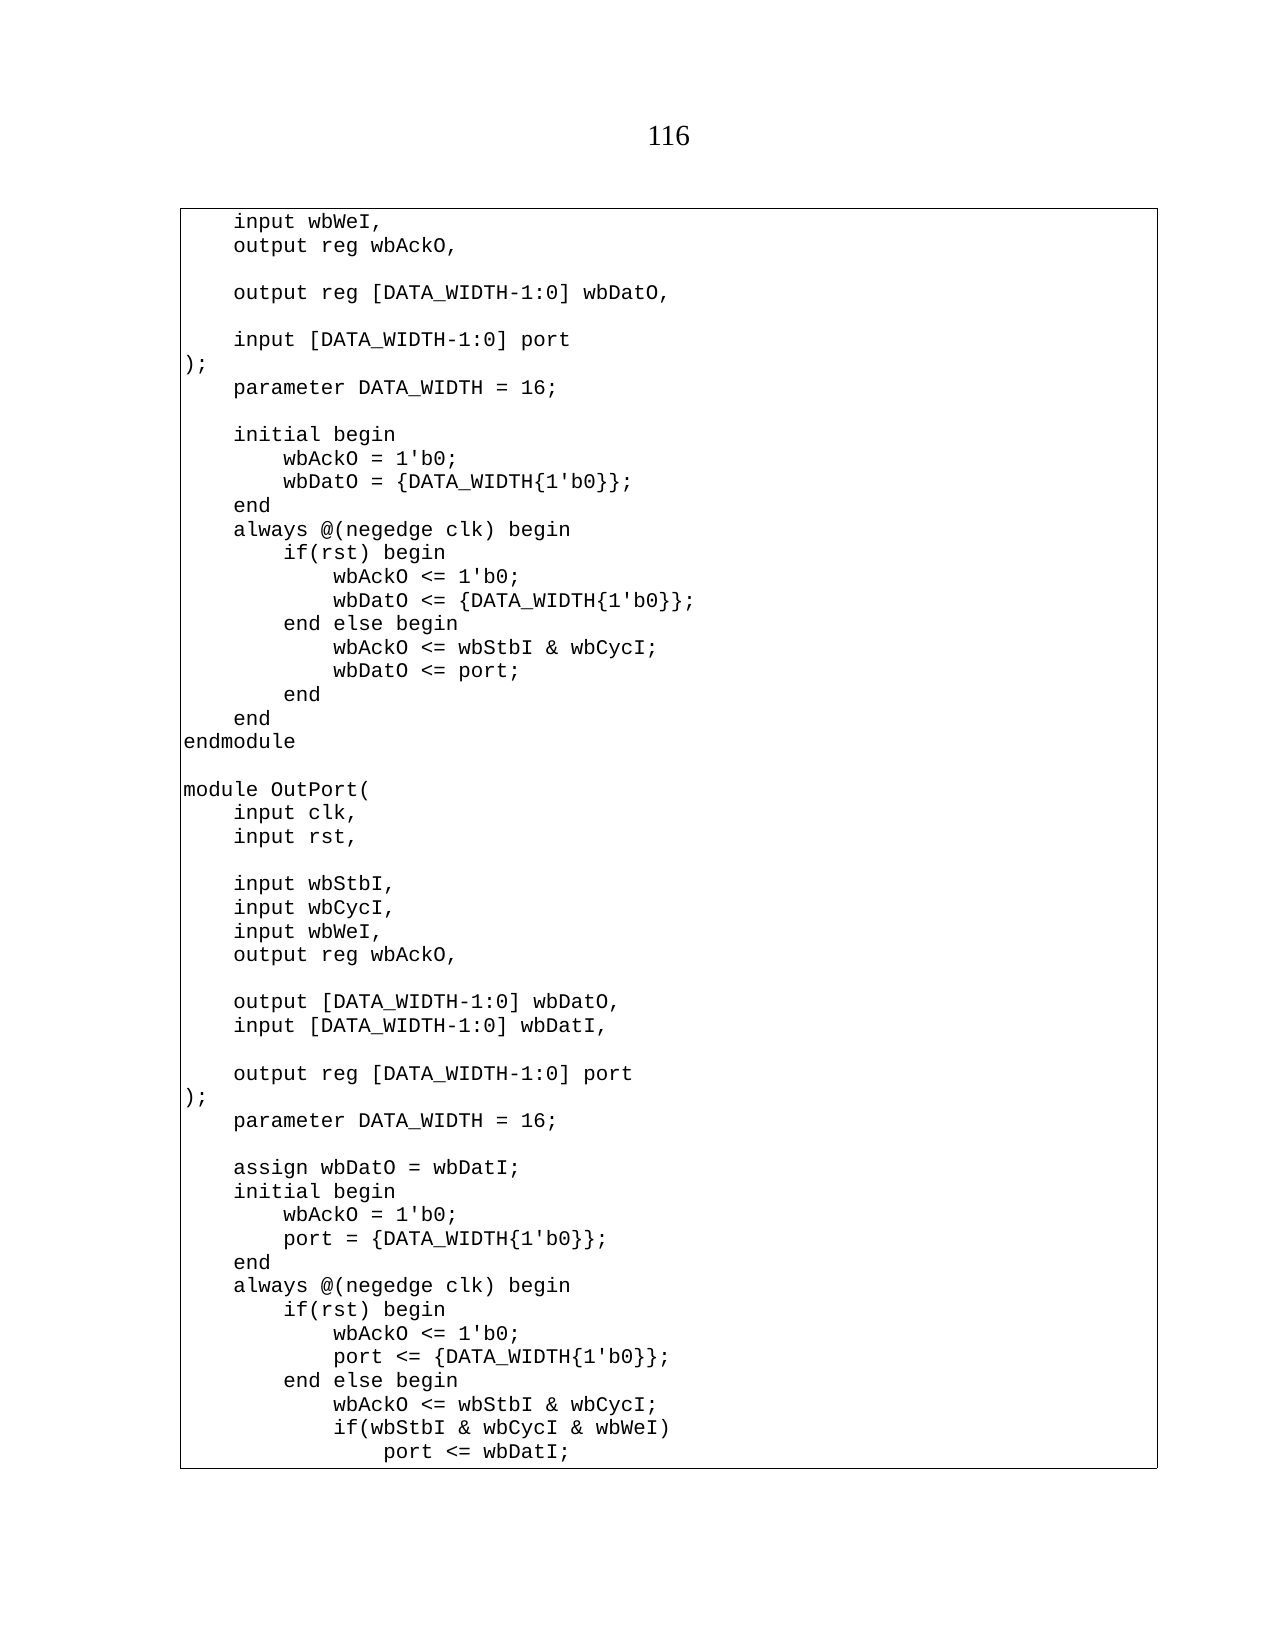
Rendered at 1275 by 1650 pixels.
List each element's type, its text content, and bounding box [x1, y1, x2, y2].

text wbDatO <= port; [181, 657, 1157, 681]
text input [DATA_WIDTH-1:0] port [181, 326, 1157, 350]
text input [DATA_WIDTH-1:0] wbDatI, [181, 1012, 1157, 1039]
text always @(negedge clk) begin [181, 516, 1157, 539]
text endmodule [181, 728, 1157, 755]
text output reg wbAckO, [181, 232, 1157, 258]
text end else begin [181, 1367, 1157, 1390]
text end [181, 492, 1157, 516]
text port <= {DATA_WIDTH{1'b0}}; [181, 1343, 1157, 1367]
text wbAckO <= wbStbI & wbCycI; [181, 1390, 1157, 1414]
text wbAckO = 1'b0; [181, 1201, 1157, 1225]
text output [DATA_WIDTH-1:0] wbDatO, [181, 988, 1157, 1012]
text input wbCycI, [181, 894, 1157, 921]
text module OutPort( [181, 776, 1157, 799]
text end [181, 1248, 1157, 1272]
text wbAckO = 1'b0; [181, 444, 1157, 468]
text output reg [DATA_WIDTH-1:0] wbDatO, [181, 279, 1157, 306]
text output reg wbAckO, [181, 941, 1157, 968]
text always @(negedge clk) begin [181, 1272, 1157, 1296]
text port = {DATA_WIDTH{1'b0}}; [181, 1225, 1157, 1248]
text input rst, [181, 823, 1157, 850]
text end [181, 681, 1157, 705]
text end else begin [181, 610, 1157, 634]
text if(wbStbI & wbCycI & wbWeI) [181, 1414, 1157, 1438]
text input wbStbI, [181, 870, 1157, 894]
text initial begin [181, 421, 1157, 444]
text wbAckO <= 1'b0; [181, 563, 1157, 586]
text wbAckO <= 1'b0; [181, 1319, 1157, 1343]
text wbDatO = {DATA_WIDTH{1'b0}}; [181, 468, 1157, 492]
text wbDatO <= {DATA_WIDTH{1'b0}}; [181, 586, 1157, 610]
text parameter DATA_WIDTH = 16; [181, 374, 1157, 400]
text if(rst) begin [181, 1296, 1157, 1319]
text input wbWeI, [181, 917, 1157, 941]
text assign wbDatO = wbDatI; [181, 1154, 1157, 1178]
text input clk, [181, 799, 1157, 823]
text initial begin [181, 1178, 1157, 1201]
text end [181, 705, 1157, 728]
text parameter DATA_WIDTH = 16; [181, 1107, 1157, 1133]
text ); [181, 350, 1157, 374]
text output reg [DATA_WIDTH-1:0] port [181, 1059, 1157, 1083]
text wbAckO <= wbStbI & wbCycI; [181, 634, 1157, 657]
text ); [181, 1083, 1157, 1107]
text port <= wbDatI; [181, 1438, 1157, 1468]
text input wbWeI, [181, 209, 1157, 232]
text if(rst) begin [181, 539, 1157, 563]
